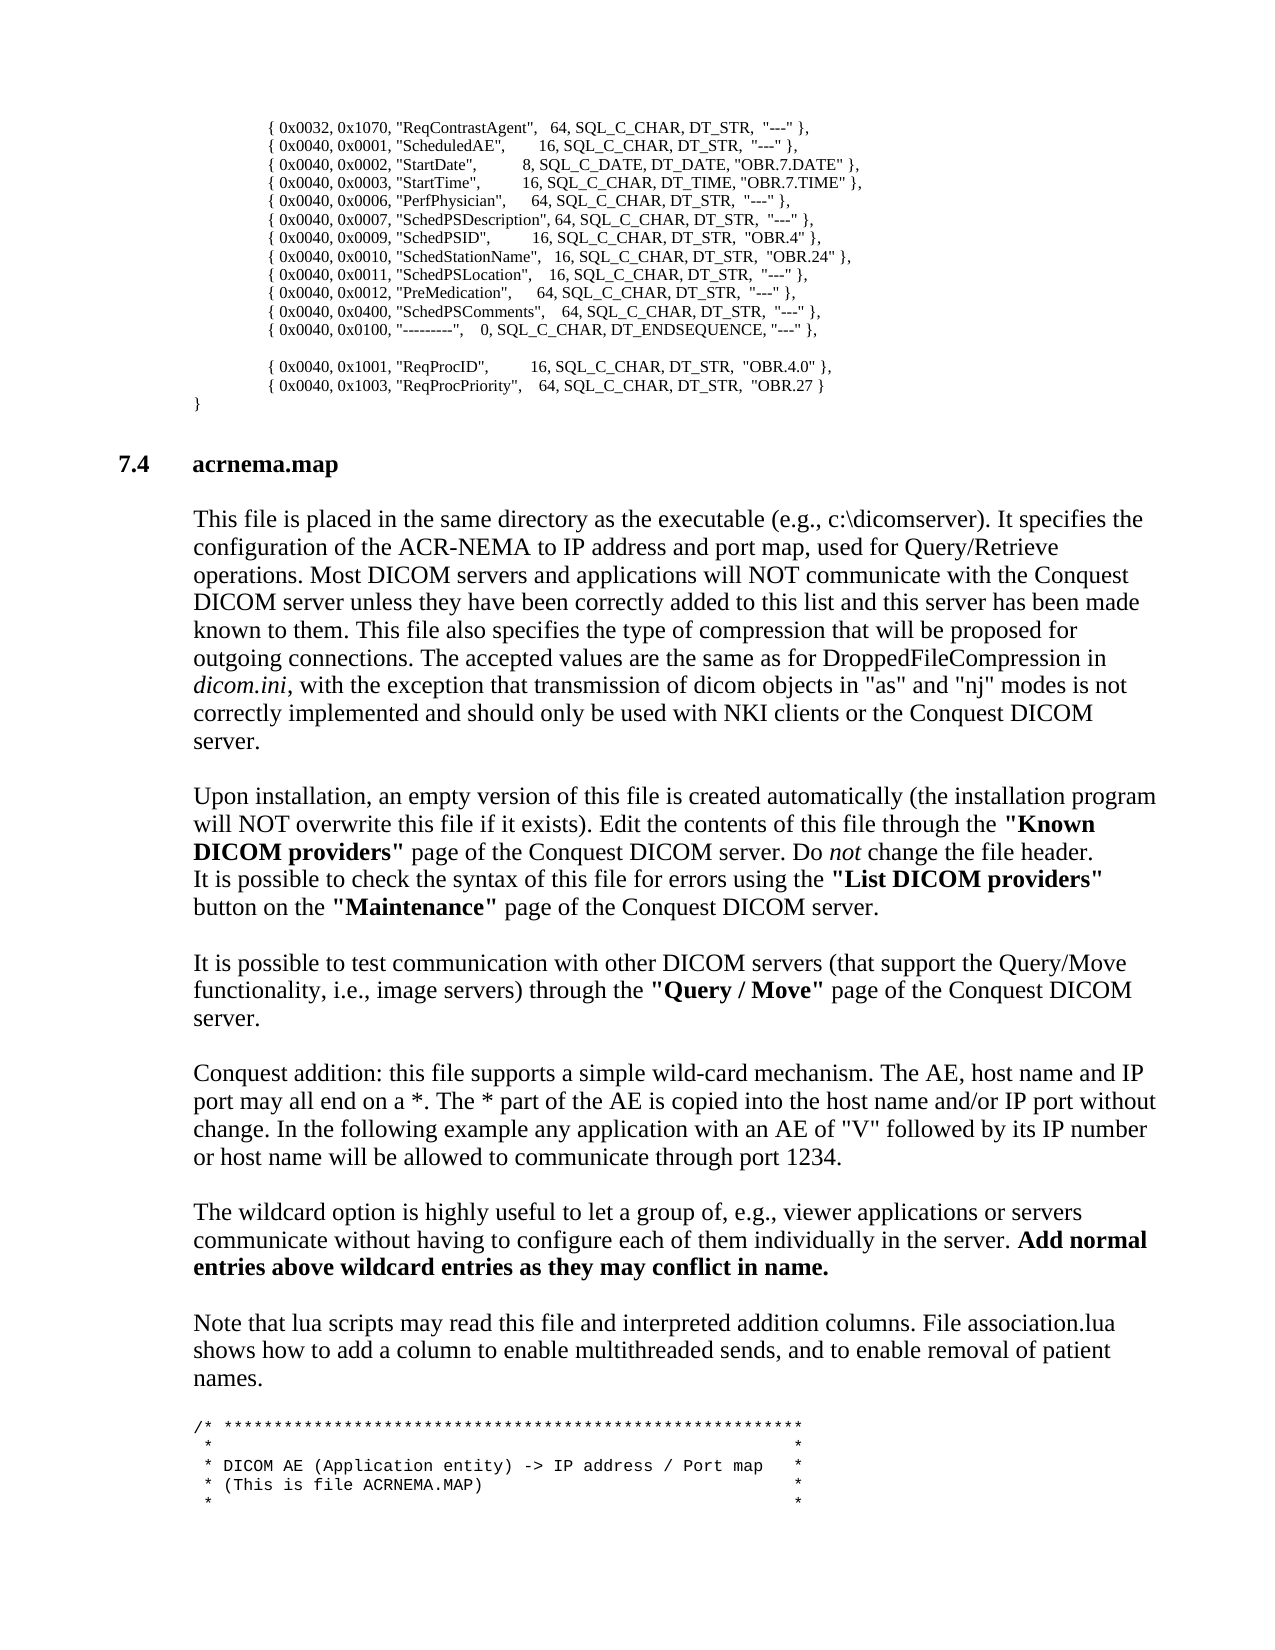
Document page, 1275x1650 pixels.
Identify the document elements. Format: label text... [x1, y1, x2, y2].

text { 0x0040, 0x0006, "PerfPhysician", 64, SQL_C_CHAR, DT_STR, "---" }, [193, 192, 1157, 210]
text * DICOM AE (Application entity) -> IP address / Port map * [193, 1457, 1157, 1476]
text * * [193, 1439, 1157, 1457]
text { 0x0040, 0x0001, "ScheduledAE", 16, SQL_C_CHAR, DT_STR, "---" }, [193, 137, 1157, 155]
text { 0x0040, 0x0007, "SchedPSDescription", 64, SQL_C_CHAR, DT_STR, "---" }, [193, 210, 1157, 229]
text Upon installation, an empty version of this file is created automatically (the installation program will NOT overwrite this file if it exists). Edit the contents of this file through the "Known DICOM providers" page of the Conquest DICOM server. Do not change the file header. [193, 782, 1157, 866]
text This file is placed in the same directory as the executable (e.g., c:\dicomserver). It specifies the configuration of the ACR-NEMA to IP address and port map, used for Query/Retrieve operations. Most DICOM servers and applications will NOT communicate with the Conquest DICOM server unless they have been correctly added to this list and this server has been made known to them. This file also specifies the type of compression that will be proposed for outgoing connections. The accepted values are the same as for DroppedFileCompression in dicom.ini, with the exception that transmission of dicom objects in "as" and "nj" modes is not correctly implemented and should only be used with NKI clients or the Conquest DICOM server. [193, 505, 1157, 755]
text { 0x0040, 0x0002, "StartDate", 8, SQL_C_DATE, DT_DATE, "OBR.7.DATE" }, [193, 155, 1157, 173]
text { 0x0040, 0x0009, "SchedPSID", 16, SQL_C_CHAR, DT_STR, "OBR.4" }, [193, 229, 1157, 247]
text Note that lua scripts may read this file and interpreted addition columns. File association.lua shows how to add a column to enable multithreaded sends, and to enable removal of patient names. [193, 1309, 1157, 1392]
text Conquest addition: this file supports a simple wild-card mechanism. The AE, host name and IP port may all end on a *. The * part of the AE is copied into the host name and/or IP port without change. In the following example any application with an AE of "V" followed by its IP number or host name will be allowed to communicate through port 1234. [193, 1059, 1157, 1170]
text { 0x0040, 0x0010, "SchedStationName", 16, SQL_C_CHAR, DT_STR, "OBR.24" }, [193, 247, 1157, 266]
text { 0x0032, 0x1070, "ReqContrastAgent", 64, SQL_C_CHAR, DT_STR, "---" }, [193, 118, 1157, 137]
text { 0x0040, 0x0003, "StartTime", 16, SQL_C_CHAR, DT_TIME, "OBR.7.TIME" }, [193, 173, 1157, 192]
text { 0x0040, 0x0100, "---------", 0, SQL_C_CHAR, DT_ENDSEQUENCE, "---" }, [193, 321, 1157, 339]
text * * [193, 1495, 1157, 1514]
text * (This is file ACRNEMA.MAP) * [193, 1476, 1157, 1495]
text { 0x0040, 0x1003, "ReqProcPriority", 64, SQL_C_CHAR, DT_STR, "OBR.27 } [193, 376, 1157, 395]
text 7.4 acrnema.map [118, 450, 1157, 478]
text { 0x0040, 0x1001, "ReqProcID", 16, SQL_C_CHAR, DT_STR, "OBR.4.0" }, [193, 358, 1157, 376]
text { 0x0040, 0x0012, "PreMedication", 64, SQL_C_CHAR, DT_STR, "---" }, [193, 284, 1157, 302]
text { 0x0040, 0x0011, "SchedPSLocation", 16, SQL_C_CHAR, DT_STR, "---" }, [193, 266, 1157, 284]
text The wildcard option is highly useful to let a group of, e.g., viewer applications or servers communicate without having to configure each of them individually in the server. Add normal entries above wildcard entries as they may conflict in name. [193, 1198, 1157, 1281]
text } [193, 395, 1157, 413]
text It is possible to check the syntax of this file for errors using the "List DICOM providers" button on the "Maintenance" page of the Conquest DICOM server. [193, 866, 1157, 921]
text It is possible to test communication with other DICOM servers (that support the Query/Move functionality, i.e., image servers) through the "Query / Move" page of the Conquest DICOM server. [193, 949, 1157, 1032]
text /* ********************************************************** [193, 1420, 1157, 1439]
text { 0x0040, 0x0400, "SchedPSComments", 64, SQL_C_CHAR, DT_STR, "---" }, [193, 302, 1157, 321]
